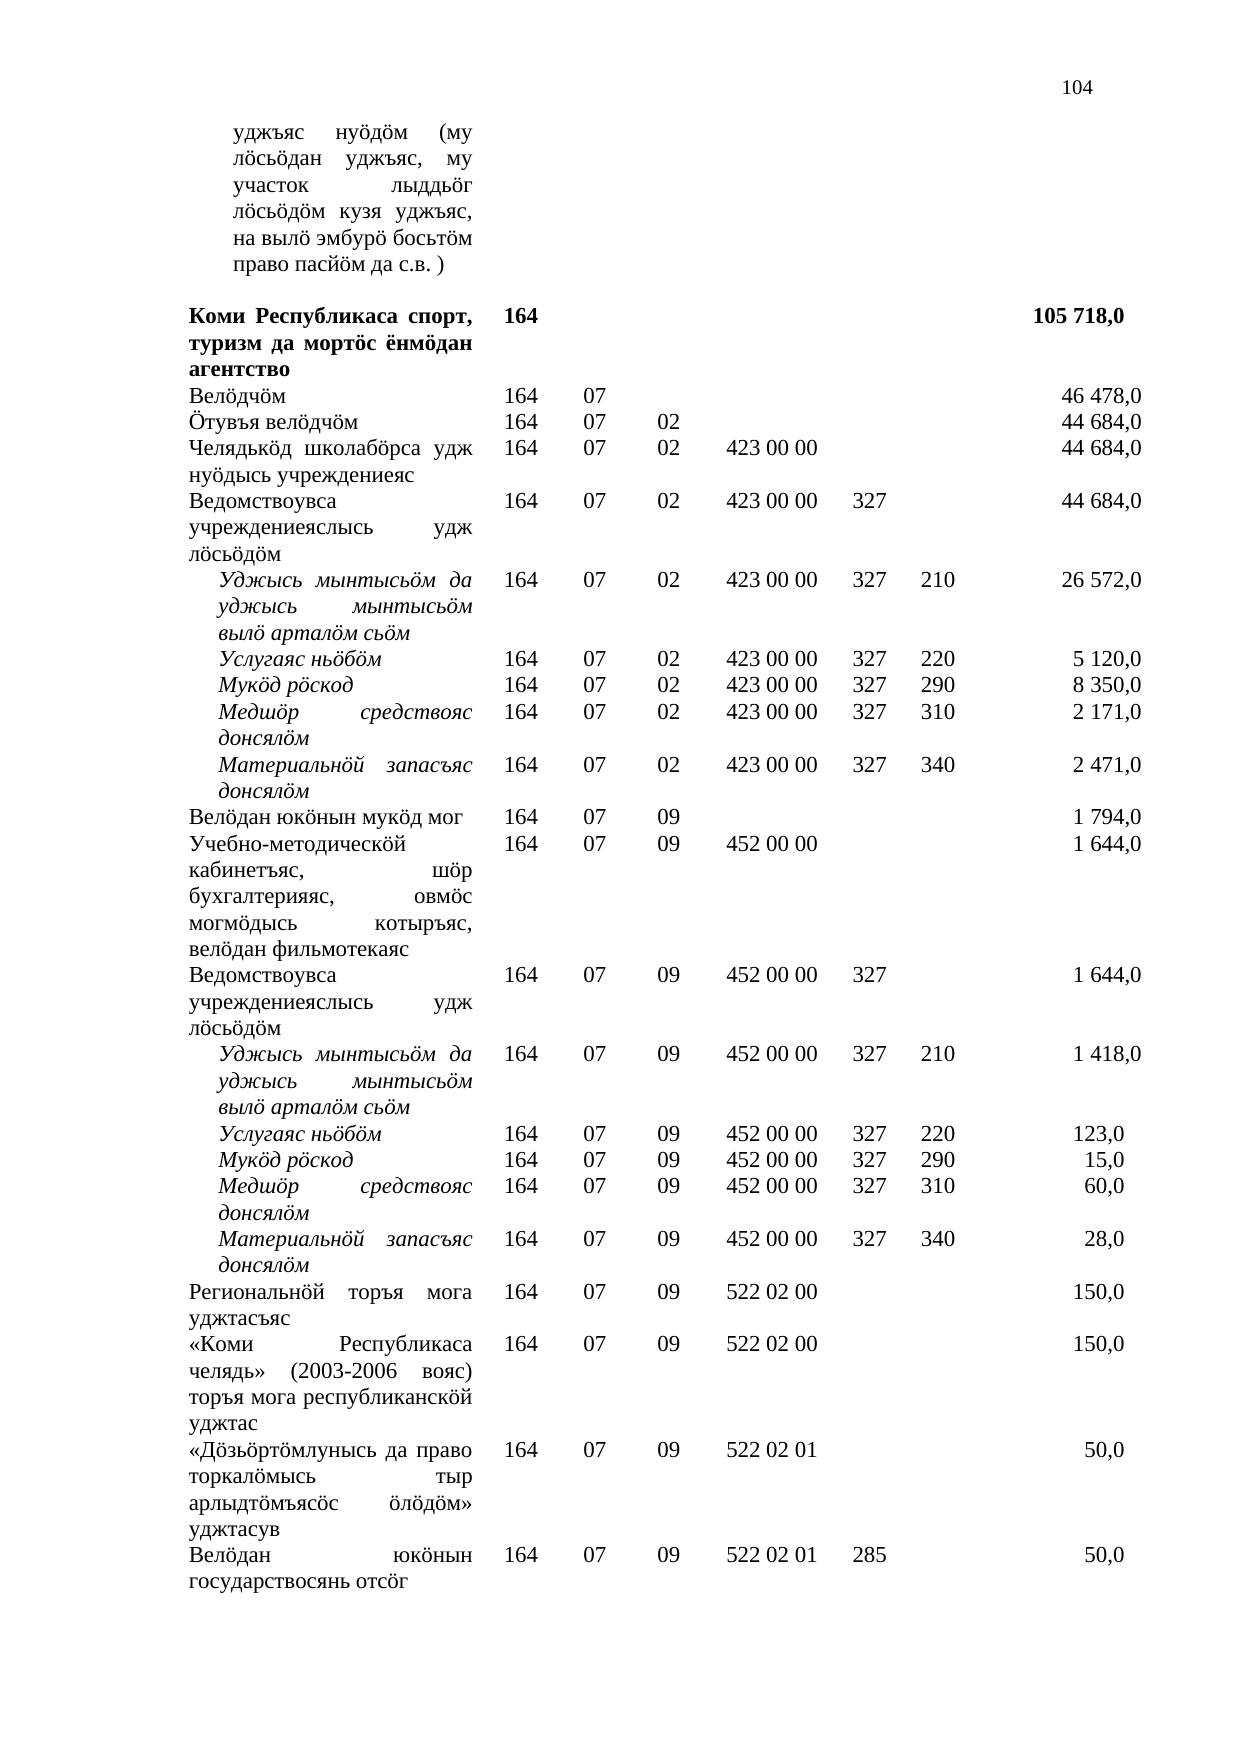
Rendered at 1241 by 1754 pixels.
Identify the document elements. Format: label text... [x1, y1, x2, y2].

table_cell 07 [558, 566, 631, 645]
table_cell 452 00 00 [705, 1120, 838, 1146]
table_cell 285 [838, 1541, 901, 1594]
table_cell 522 02 00 [705, 1330, 838, 1436]
table_cell [838, 382, 901, 408]
table_cell 522 02 01 [705, 1436, 838, 1541]
table_cell 327 [838, 698, 901, 751]
table_cell 164 [484, 698, 558, 751]
table_cell Уджысь мынтысьöм да уджысь мынтысьöм вылö арталöм сьöм [177, 566, 484, 645]
table_cell Услугаяс ньöбöм [177, 645, 484, 672]
table_cell 220 [901, 1120, 974, 1146]
table_cell 327 [838, 961, 901, 1041]
table_cell «Дöзьöртöмлунысь да право торкалöмысь тыр арлыдтöмъясöс öлöдöм» уджтасув [177, 1436, 484, 1541]
table_cell 02 [631, 672, 705, 698]
table_cell 290 [901, 1146, 974, 1172]
table_cell 340 [901, 751, 974, 803]
table_cell 50,0 [975, 1541, 1153, 1594]
table_cell 09 [631, 1146, 705, 1172]
table_cell 07 [558, 803, 631, 830]
table_cell 28,0 [975, 1225, 1153, 1278]
table_cell Коми Республикаса спорт, туризм да мортöс ёнмöдан агентство [177, 303, 484, 382]
table_cell 44 684,0 [975, 408, 1153, 434]
table_cell 09 [631, 803, 705, 830]
table_cell 452 00 00 [705, 1172, 838, 1225]
table_cell 452 00 00 [705, 1225, 838, 1278]
table_cell 5 120,0 [975, 645, 1153, 672]
table_cell 423 00 00 [705, 698, 838, 751]
table_cell [901, 1330, 974, 1436]
table_cell [631, 303, 705, 382]
table_cell 340 [901, 1225, 974, 1278]
table_cell 327 [838, 1172, 901, 1225]
table_cell 46 478,0 [975, 382, 1153, 408]
table_cell Материальнöй запасъяс донсялöм [177, 1225, 484, 1278]
table_cell 452 00 00 [705, 961, 838, 1041]
table_cell Региональнöй торъя мога уджтасъяс [177, 1278, 484, 1330]
table_cell [558, 118, 631, 276]
table_cell 423 00 00 [705, 566, 838, 645]
table_cell 164 [484, 566, 558, 645]
table_cell 423 00 00 [705, 434, 838, 487]
table_cell 327 [838, 487, 901, 566]
table_cell 164 [484, 672, 558, 698]
table_cell 8 350,0 [975, 672, 1153, 698]
table_cell [705, 118, 838, 276]
table_cell 522 02 01 [705, 1541, 838, 1594]
table_cell [975, 118, 1153, 276]
table_cell 164 [484, 1172, 558, 1225]
table_cell уджъяс нуöдöм (му лöсьöдан уджъяс, му участок лыддьöг лöсьöдöм кузя уджъяс, на вылö эмбурö босьтöм право пасйöм да с.в. ) [177, 118, 484, 276]
table_cell [484, 118, 558, 276]
table_cell 2 171,0 [975, 698, 1153, 751]
table_cell 09 [631, 1436, 705, 1541]
table_cell 310 [901, 1172, 974, 1225]
table_cell 327 [838, 566, 901, 645]
table_cell [901, 408, 974, 434]
table_cell [901, 1278, 974, 1330]
table_cell Öтувъя велöдчöм [177, 408, 484, 434]
table_cell 07 [558, 830, 631, 961]
table_cell 327 [838, 1225, 901, 1278]
table_cell 09 [631, 1278, 705, 1330]
table_cell [901, 303, 974, 382]
table_cell 164 [484, 1541, 558, 1594]
table_cell 09 [631, 961, 705, 1041]
table_cell 210 [901, 1041, 974, 1119]
table_cell 105 718,0 [975, 303, 1153, 382]
table_cell Велöдан юкöнын государствосянь отсöг [177, 1541, 484, 1594]
table_cell 1 794,0 [975, 803, 1153, 830]
table_cell 150,0 [975, 1278, 1153, 1330]
table_cell [631, 118, 705, 276]
table_cell 07 [558, 408, 631, 434]
table_cell 164 [484, 303, 558, 382]
table_cell 164 [484, 645, 558, 672]
table_cell [484, 276, 558, 303]
table_cell 07 [558, 1541, 631, 1594]
table_cell [901, 803, 974, 830]
table_cell Мукöд рöскод [177, 1146, 484, 1172]
table_cell 09 [631, 1225, 705, 1278]
table_cell 2 471,0 [975, 751, 1153, 803]
table_cell 164 [484, 1330, 558, 1436]
table_cell Медшöр средствояс донсялöм [177, 698, 484, 751]
table_cell [705, 803, 838, 830]
table_cell 02 [631, 698, 705, 751]
table_cell [901, 830, 974, 961]
table_cell 164 [484, 1041, 558, 1119]
table_cell [901, 118, 974, 276]
table_cell 60,0 [975, 1172, 1153, 1225]
table_cell Мукöд рöскод [177, 672, 484, 698]
table_cell 164 [484, 1225, 558, 1278]
table_cell 164 [484, 830, 558, 961]
table_cell 423 00 00 [705, 751, 838, 803]
table_cell 02 [631, 645, 705, 672]
table_cell 07 [558, 1146, 631, 1172]
table_cell 210 [901, 566, 974, 645]
table_cell 26 572,0 [975, 566, 1153, 645]
table_cell 123,0 [975, 1120, 1153, 1146]
table_cell [705, 276, 838, 303]
table_cell 164 [484, 487, 558, 566]
table_cell Ведомствоувса учреждениеяслысь удж лöсьöдöм [177, 487, 484, 566]
table_cell [901, 382, 974, 408]
table_cell [631, 276, 705, 303]
table_cell Учебно-методическöй кабинетъяс, шöр бухгалтерияяс, овмöс могмöдысь котыръяс, велöдан фильмотекаяс [177, 830, 484, 961]
table_cell 290 [901, 672, 974, 698]
table_cell Медшöр средствояс донсялöм [177, 1172, 484, 1225]
table_cell 02 [631, 566, 705, 645]
table_cell [901, 487, 974, 566]
table_cell 02 [631, 434, 705, 487]
table_cell 452 00 00 [705, 1041, 838, 1119]
table_cell [838, 830, 901, 961]
table_cell Велöдан юкöнын мукöд мог [177, 803, 484, 830]
table_cell 09 [631, 830, 705, 961]
table_cell Материальнöй запасъяс донсялöм [177, 751, 484, 803]
table_cell 07 [558, 1225, 631, 1278]
table_cell 150,0 [975, 1330, 1153, 1436]
table_cell 07 [558, 672, 631, 698]
table_cell 50,0 [975, 1436, 1153, 1541]
table_cell [901, 276, 974, 303]
table_cell 09 [631, 1041, 705, 1119]
table_cell 15,0 [975, 1146, 1153, 1172]
table_cell 02 [631, 751, 705, 803]
table_cell 44 684,0 [975, 487, 1153, 566]
table_cell 327 [838, 672, 901, 698]
table_cell [901, 961, 974, 1041]
table_cell Услугаяс ньöбöм [177, 1120, 484, 1146]
table_cell 44 684,0 [975, 434, 1153, 487]
table_cell 07 [558, 487, 631, 566]
table_cell [705, 408, 838, 434]
table_cell 522 02 00 [705, 1278, 838, 1330]
table_cell 164 [484, 961, 558, 1041]
table_cell 07 [558, 698, 631, 751]
table_cell 02 [631, 487, 705, 566]
table_cell [838, 408, 901, 434]
table_cell 220 [901, 645, 974, 672]
table_cell 07 [558, 1172, 631, 1225]
table_cell 07 [558, 645, 631, 672]
table_cell 1 418,0 [975, 1041, 1153, 1119]
table_cell 02 [631, 408, 705, 434]
table_cell 07 [558, 1041, 631, 1119]
table_cell 310 [901, 698, 974, 751]
table_cell 07 [558, 1330, 631, 1436]
table_cell 07 [558, 1436, 631, 1541]
table_cell [901, 1436, 974, 1541]
table_cell «Коми Республикаса челядь» (2003-2006 вояс) торъя мога республиканскöй уджтас [177, 1330, 484, 1436]
table_cell 423 00 00 [705, 487, 838, 566]
table_cell 452 00 00 [705, 830, 838, 961]
table_cell 164 [484, 408, 558, 434]
table_cell 452 00 00 [705, 1146, 838, 1172]
table_cell 07 [558, 751, 631, 803]
table_cell 07 [558, 961, 631, 1041]
table_cell 327 [838, 1120, 901, 1146]
table_cell Уджысь мынтысьöм да уджысь мынтысьöм вылö арталöм сьöм [177, 1041, 484, 1119]
table_cell [838, 1278, 901, 1330]
table_cell [838, 303, 901, 382]
table_cell 07 [558, 434, 631, 487]
table_cell 09 [631, 1120, 705, 1146]
table_cell [558, 276, 631, 303]
table_cell [901, 1541, 974, 1594]
table_cell [838, 276, 901, 303]
table_cell Велöдчöм [177, 382, 484, 408]
table_cell [631, 382, 705, 408]
table_cell 164 [484, 1278, 558, 1330]
table_cell [558, 303, 631, 382]
table_cell 09 [631, 1541, 705, 1594]
table_cell 327 [838, 751, 901, 803]
table_cell 327 [838, 645, 901, 672]
table_cell 164 [484, 382, 558, 408]
table_cell [838, 118, 901, 276]
table_cell 09 [631, 1172, 705, 1225]
table_cell Ведомствоувса учреждениеяслысь удж лöсьöдöм [177, 961, 484, 1041]
table_cell 327 [838, 1146, 901, 1172]
table_cell 327 [838, 1041, 901, 1119]
table_cell [838, 1330, 901, 1436]
table_cell 07 [558, 1278, 631, 1330]
table_cell 423 00 00 [705, 645, 838, 672]
table_cell [177, 276, 484, 303]
table_cell 164 [484, 751, 558, 803]
table_cell 164 [484, 1146, 558, 1172]
table_cell [705, 382, 838, 408]
table_cell [901, 434, 974, 487]
table_cell 1 644,0 [975, 830, 1153, 961]
table_cell 164 [484, 1120, 558, 1146]
table_cell [838, 434, 901, 487]
table_cell 1 644,0 [975, 961, 1153, 1041]
table_cell [838, 1436, 901, 1541]
table_cell Челядькöд школабöрса удж нуöдысь учреждениеяс [177, 434, 484, 487]
table_cell 07 [558, 382, 631, 408]
table_cell [838, 803, 901, 830]
table_cell 09 [631, 1330, 705, 1436]
table_cell [975, 276, 1153, 303]
table_cell 07 [558, 1120, 631, 1146]
table_cell 164 [484, 434, 558, 487]
table_cell 164 [484, 1436, 558, 1541]
table_cell 164 [484, 803, 558, 830]
table_cell 423 00 00 [705, 672, 838, 698]
table_cell [705, 303, 838, 382]
